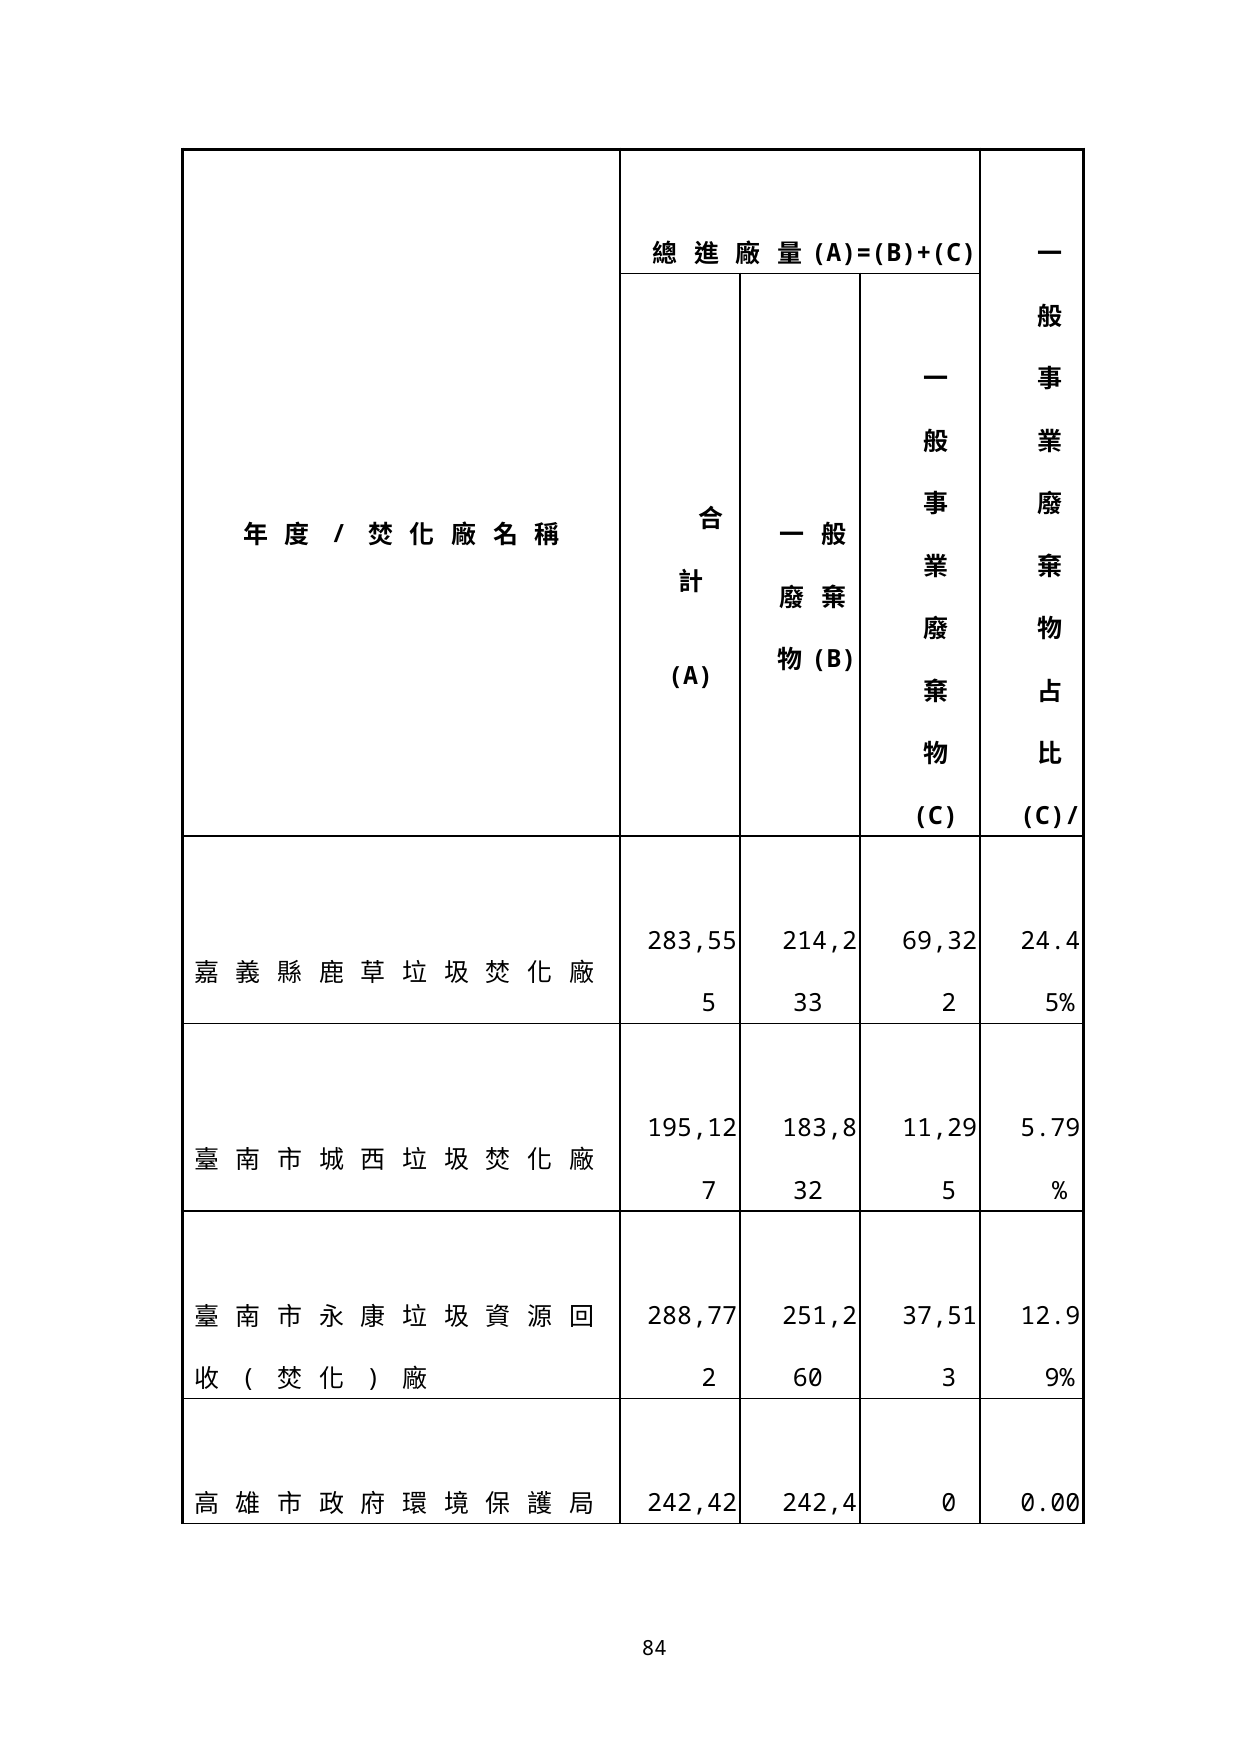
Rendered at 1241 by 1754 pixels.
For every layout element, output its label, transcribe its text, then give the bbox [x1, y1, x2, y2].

table_cell 嘉義縣鹿草垃圾焚化廠 [184, 837, 619, 1023]
table_header 一般事業廢棄物占比(C)/(A) [981, 151, 1082, 835]
table_cell 臺南市城西垃圾焚化廠 [184, 1024, 619, 1210]
table_header 年度/焚化廠名稱 [184, 151, 619, 835]
table_cell 242,42 [621, 1399, 739, 1523]
table_cell 0 [861, 1399, 979, 1523]
table_cell 11,295 [861, 1024, 979, 1210]
table_cell 283,555 [621, 837, 739, 1023]
table_cell 214,233 [741, 837, 859, 1023]
table_cell 高雄市政府環境保護局 [184, 1399, 619, 1523]
table_cell 一般事業廢棄物(C) [861, 274, 979, 835]
table_cell 5.79% [981, 1024, 1082, 1210]
table_cell 12.99% [981, 1212, 1082, 1398]
table_cell 195,127 [621, 1024, 739, 1210]
table_cell 合計 (A) [621, 274, 739, 835]
table_cell 一般廢棄物(B) [741, 274, 859, 835]
table_cell 69,322 [861, 837, 979, 1023]
table_cell 臺南市永康垃圾資源回收(焚化)廠 [184, 1212, 619, 1398]
table_cell 24.45% [981, 837, 1082, 1023]
table_cell 288,772 [621, 1212, 739, 1398]
table_cell 0.00 [981, 1399, 1082, 1523]
table_cell 242,4 [741, 1399, 859, 1523]
table_cell 183,832 [741, 1024, 859, 1210]
table_cell 251,260 [741, 1212, 859, 1398]
table_cell 37,513 [861, 1212, 979, 1398]
table_header 總進廠量(A)=(B)+(C) [621, 151, 979, 273]
